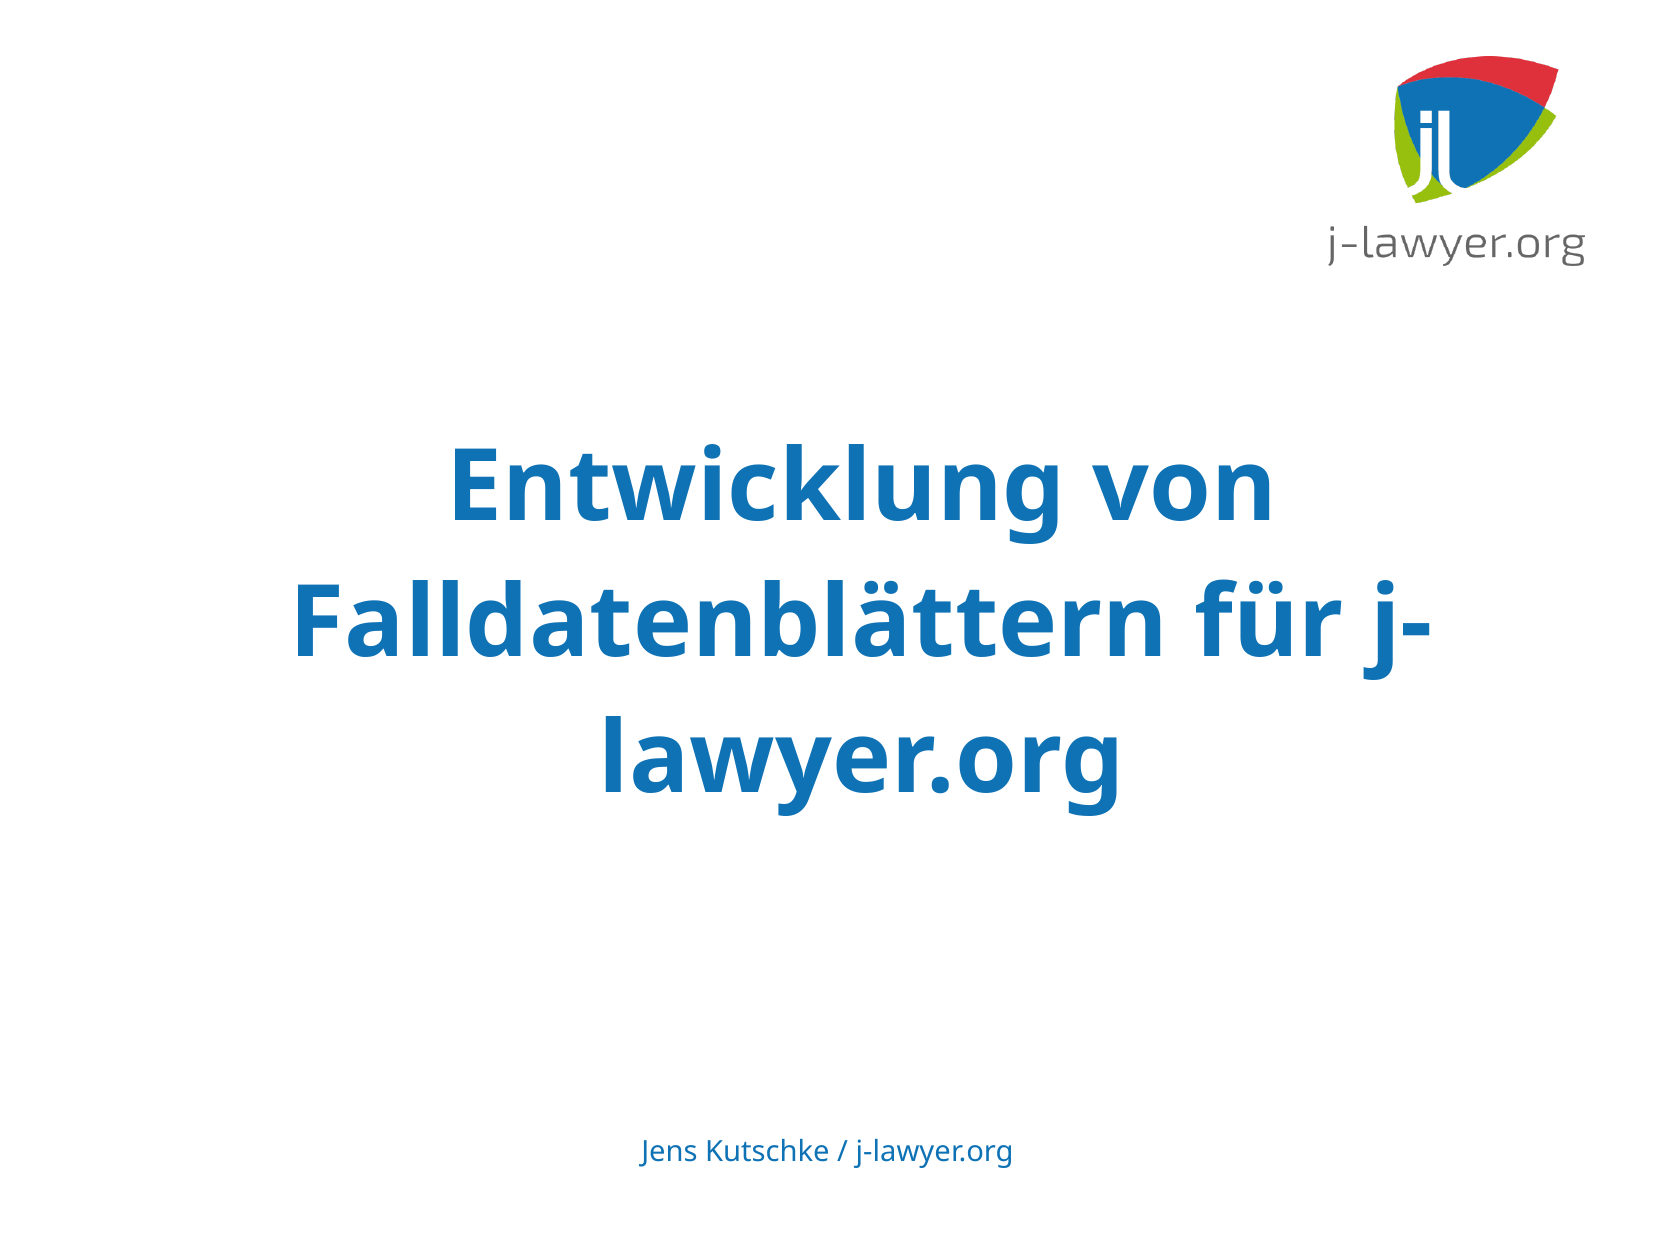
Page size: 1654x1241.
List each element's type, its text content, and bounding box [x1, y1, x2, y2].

list Entwicklung von Falldatenblättern für j-lawyer.org [82, 413, 1571, 1010]
picture [1328, 56, 1585, 266]
